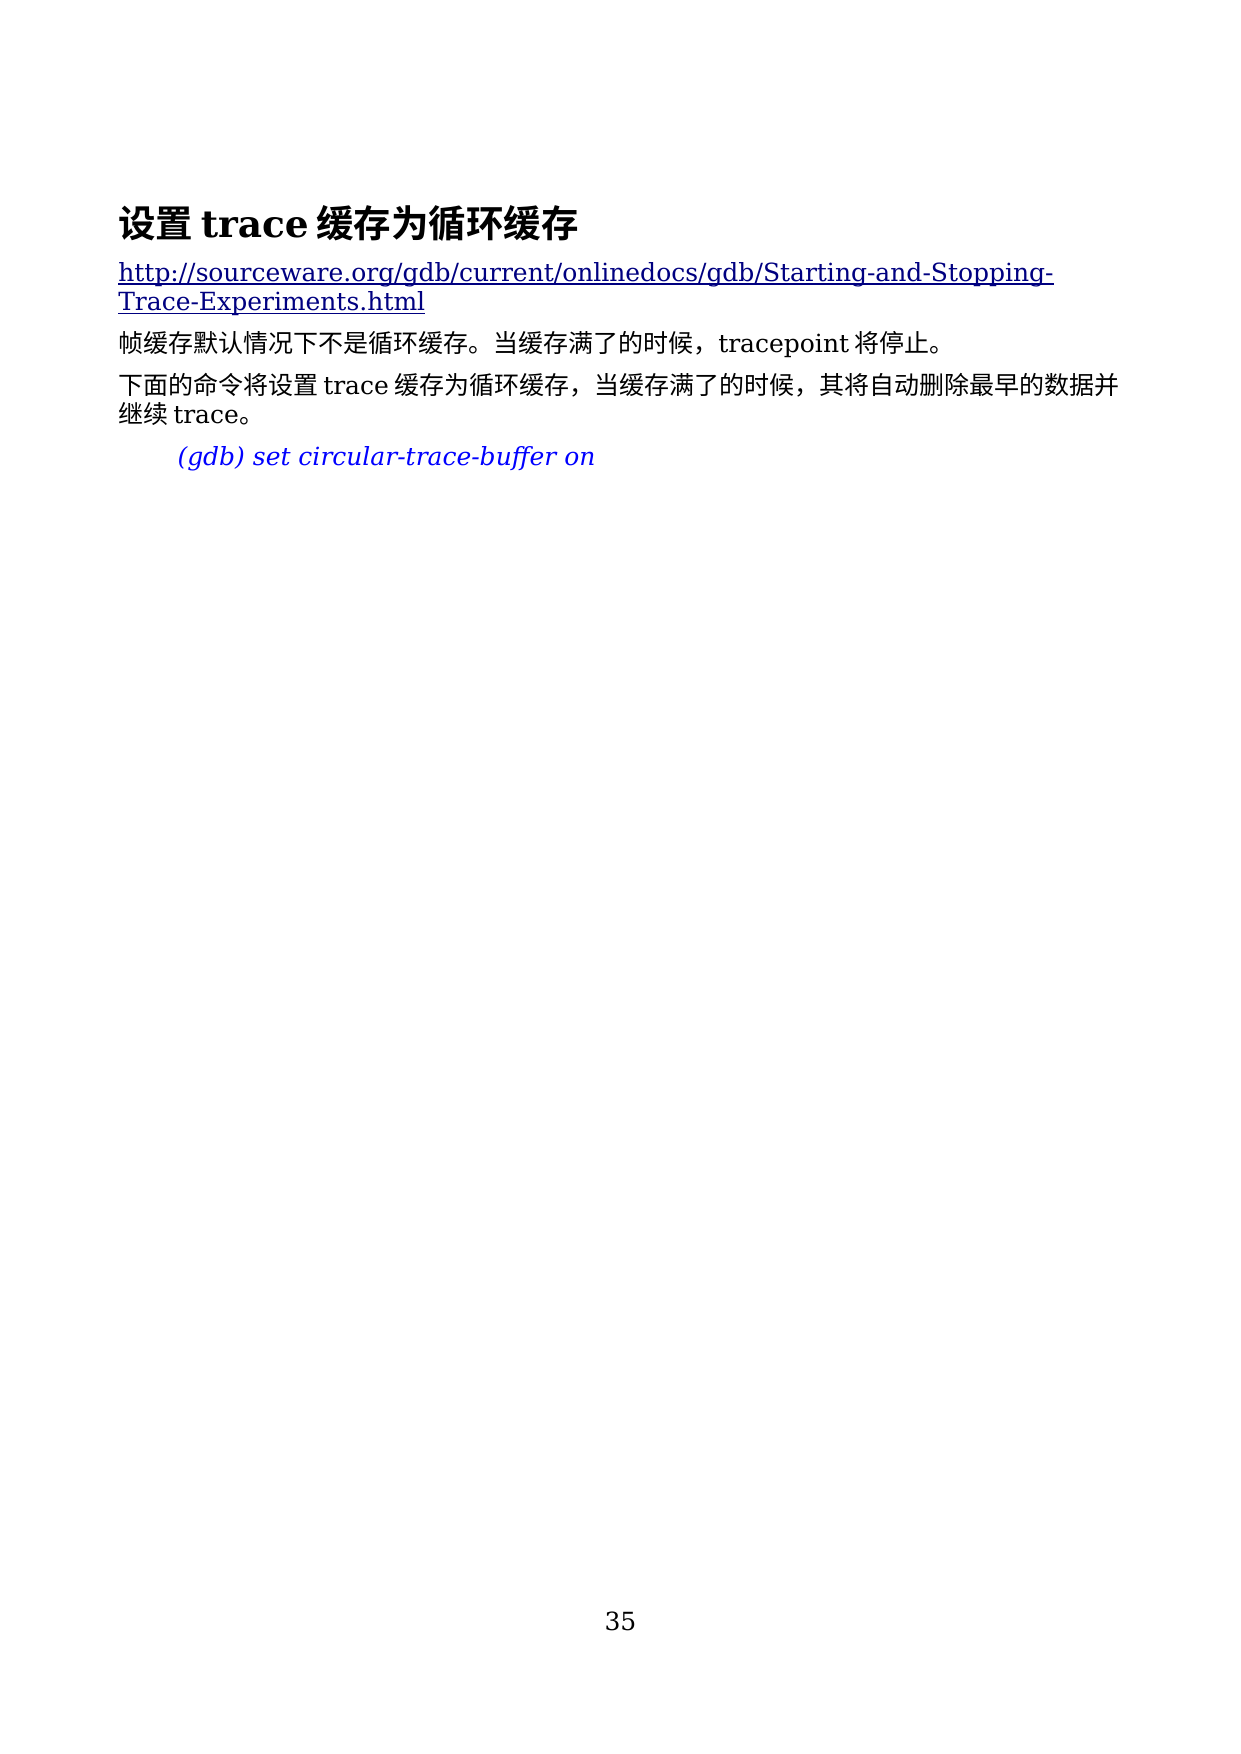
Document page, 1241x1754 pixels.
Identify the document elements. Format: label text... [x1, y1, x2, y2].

subtitle 设置trace缓存为循环缓存 [118, 202, 1122, 246]
text 下面的命令将设置trace缓存为循环缓存，当缓存满了的时候，其将自动删除最早的数据并继续trace。 [118, 371, 1122, 429]
text (gdb) set circular-trace-buffer on [177, 442, 1063, 471]
text 帧缓存默认情况下不是循环缓存。当缓存满了的时候，tracepoint将停止。 [118, 329, 1122, 358]
text http://sourceware.org/gdb/current/onlinedocs/gdb/Starting-and-Stopping-Trace-Experiments.html [118, 258, 1122, 317]
